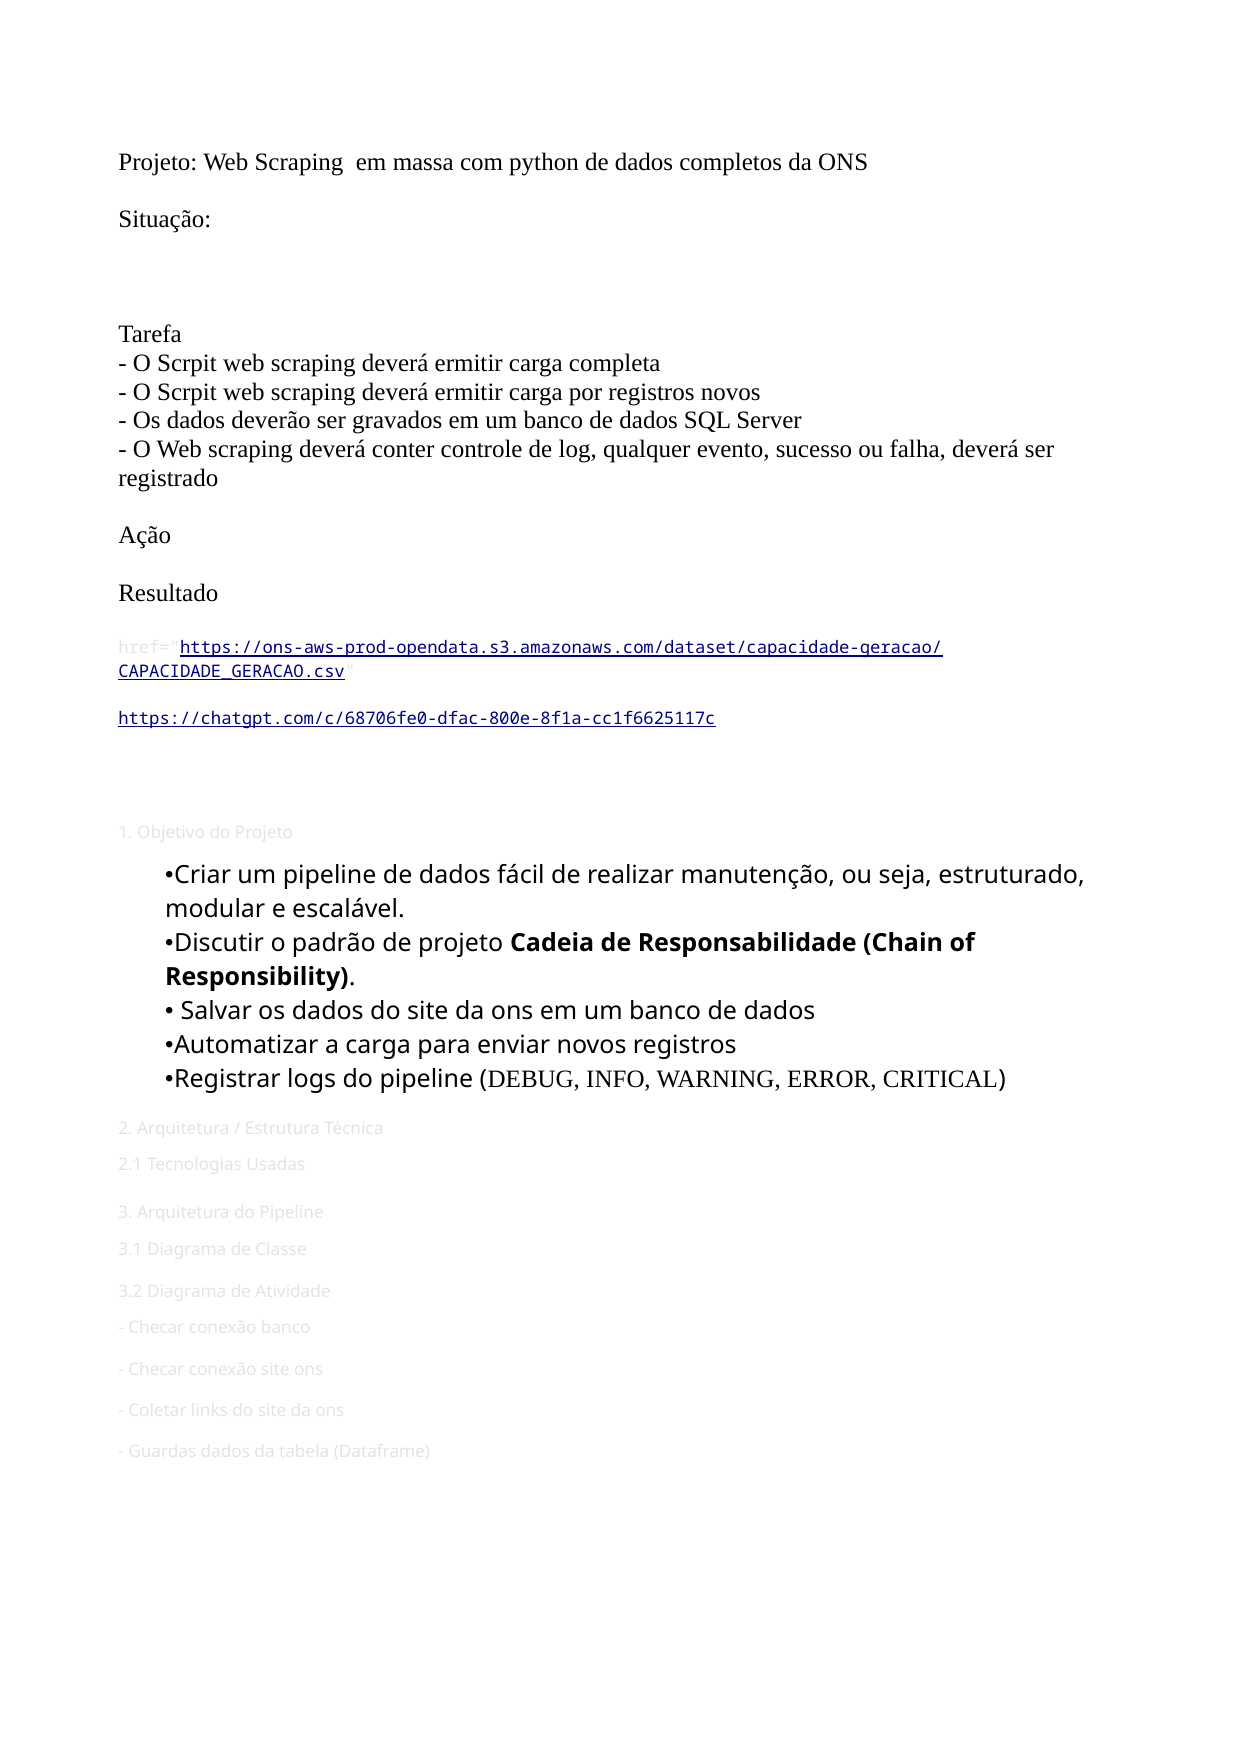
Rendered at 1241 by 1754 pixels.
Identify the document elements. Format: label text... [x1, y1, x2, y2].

text - O Web scraping deverá conter controle de log, qualquer evento, sucesso ou falha, deverá ser registrado [118, 434, 1122, 492]
subtitle 3. Arquitetura do Pipeline [118, 1201, 1122, 1224]
subtitle 2.1 Tecnologias Usadas [118, 1152, 1122, 1175]
text https://chatgpt.com/c/68706fe0-dfac-800e-8f1a-cc1f6625117c [118, 706, 1122, 729]
text - O Scrpit web scraping deverá ermitir carga completa [118, 348, 1122, 377]
list Registrar logs do pipeline (DEBUG, INFO, WARNING, ERROR, CRITICAL) [118, 1061, 1122, 1095]
subtitle 3.1 Diagrama de Classe [118, 1237, 1122, 1260]
list Criar um pipeline de dados fácil de realizar manutenção, ou seja, estruturado, modular e escalável. [118, 856, 1122, 924]
subtitle 2. Arquitetura / Estrutura Técnica [118, 1116, 1122, 1139]
text Tarefa [118, 319, 1122, 348]
text - Guardas dados da tabela (Dataframe) [118, 1439, 1122, 1463]
list Salvar os dados do site da ons em um banco de dados [118, 993, 1122, 1027]
text - Checar conexão site ons [118, 1357, 1122, 1380]
text Resultado [118, 578, 1122, 607]
text - Checar conexão banco [118, 1315, 1122, 1339]
text - Coletar links do site da ons [118, 1398, 1122, 1422]
subtitle 1. Objetivo do Projeto [118, 821, 1122, 844]
text href="https://ons-aws-prod-opendata.s3.amazonaws.com/dataset/capacidade-geracao/CAPACIDADE_GERACAO.csv" [118, 636, 1122, 682]
text Projeto: Web Scraping em massa com python de dados completos da ONS Situação: [118, 147, 1122, 233]
text Ação [118, 521, 1122, 549]
list Discutir o padrão de projeto Cadeia de Responsabilidade (Chain of Responsibility). [118, 924, 1122, 993]
text - O Scrpit web scraping deverá ermitir carga por registros novos [118, 377, 1122, 406]
list Automatizar a carga para enviar novos registros [118, 1027, 1122, 1061]
subtitle 3.2 Diagrama de Atividade [118, 1279, 1122, 1303]
text - Os dados deverão ser gravados em um banco de dados SQL Server [118, 406, 1122, 434]
